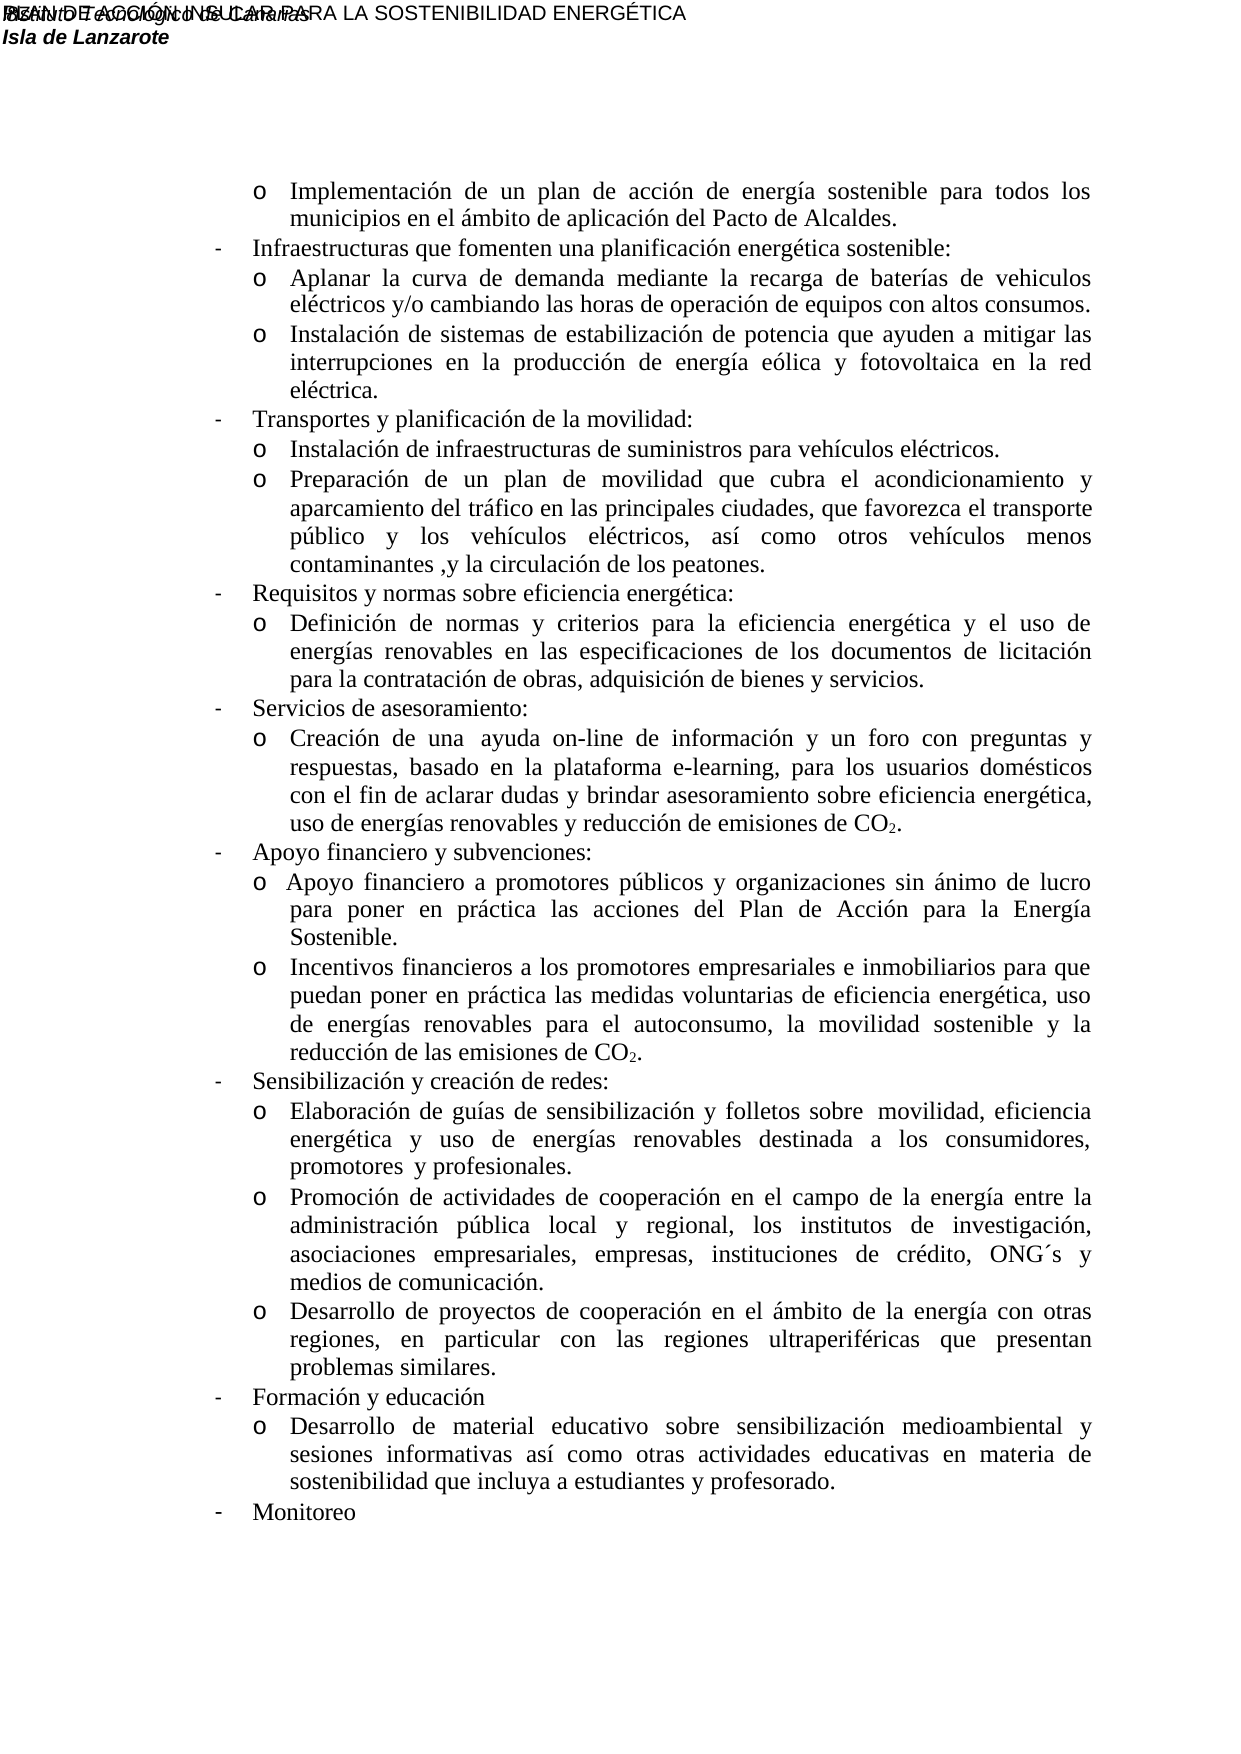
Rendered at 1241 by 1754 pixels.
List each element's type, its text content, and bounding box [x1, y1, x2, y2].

list Definición de normas y criterios para la eficiencia energética y el uso de energías renovables en las especificaciones de los documentos de licitación para la contratación de obras, adquisición de bienes y servicios. [252, 608, 1092, 692]
list Apoyo financiero y subvenciones: [214, 837, 1192, 867]
list Infraestructuras que fomenten una planificación energética sostenible: [214, 232, 1192, 262]
list Formación y educación [214, 1381, 1192, 1411]
list Desarrollo de proyectos de cooperación en el ámbito de la energía con otras regiones, en particular con las regiones ultraperiféricas que presentan problemas similares. [252, 1296, 1092, 1380]
list Sensibilización y creación de redes: [214, 1066, 1192, 1096]
list Transportes y planificación de la movilidad: [214, 404, 1192, 434]
list Creación de una ayuda on-line de información y un foro con preguntas y respuestas, basado en la plataforma e-learning, para los usuarios domésticos con el fin de aclarar dudas y brindar asesoramiento sobre eficiencia energética, uso de energías renovables y reducción de emisiones de CO2. [252, 722, 1093, 837]
list Instalación de infraestructuras de suministros para vehículos eléctricos. [252, 434, 1192, 463]
list Requisitos y normas sobre eficiencia energética: [214, 578, 1192, 608]
text o Apoyo financiero a promotores públicos y organizaciones sin ánimo de lucro para poner en práctica las acciones del Plan de Acción para la Energía Sostenible. [252, 867, 1092, 951]
list Servicios de asesoramiento: [214, 692, 1192, 722]
list Implementación de un plan de acción de energía sostenible para todos los municipios en el ámbito de aplicación del Pacto de Alcaldes. [252, 177, 1092, 232]
list Instalación de sistemas de estabilización de potencia que ayuden a mitigar las interrupciones en la producción de energía eólica y fotovoltaica en la red eléctrica. [252, 319, 1092, 403]
list Monitoreo [214, 1496, 1192, 1526]
list Promoción de actividades de cooperación en el campo de la energía entre la administración pública local y regional, los institutos de investigación, asociaciones empresariales, empresas, instituciones de crédito, ONG´s y medios de comunicación. [252, 1181, 1093, 1296]
list Aplanar la curva de demanda mediante la recarga de baterías de vehiculos eléctricos y/o cambiando las horas de operación de equipos con altos consumos. [252, 263, 1092, 318]
list Preparación de un plan de movilidad que cubra el acondicionamiento y aparcamiento del tráfico en las principales ciudades, que favorezca el transporte público y los vehículos eléctricos, así como otros vehículos menos contaminantes ,y la circulación de los peatones. [252, 463, 1093, 578]
list Incentivos financieros a los promotores empresariales e inmobiliarios para que puedan poner en práctica las medidas voluntarias de eficiencia energética, uso de energías renovables para el autoconsumo, la movilidad sostenible y la reducción de las emisiones de CO2. [252, 951, 1092, 1066]
list Desarrollo de material educativo sobre sensibilización medioambiental y sesiones informativas así como otras actividades educativas en materia de sostenibilidad que incluya a estudiantes y profesorado. [252, 1411, 1093, 1495]
list Elaboración de guías de sensibilización y folletos sobre movilidad, eficiencia energética y uso de energías renovables destinada a los consumidores, promotores y profesionales. [252, 1096, 1092, 1180]
